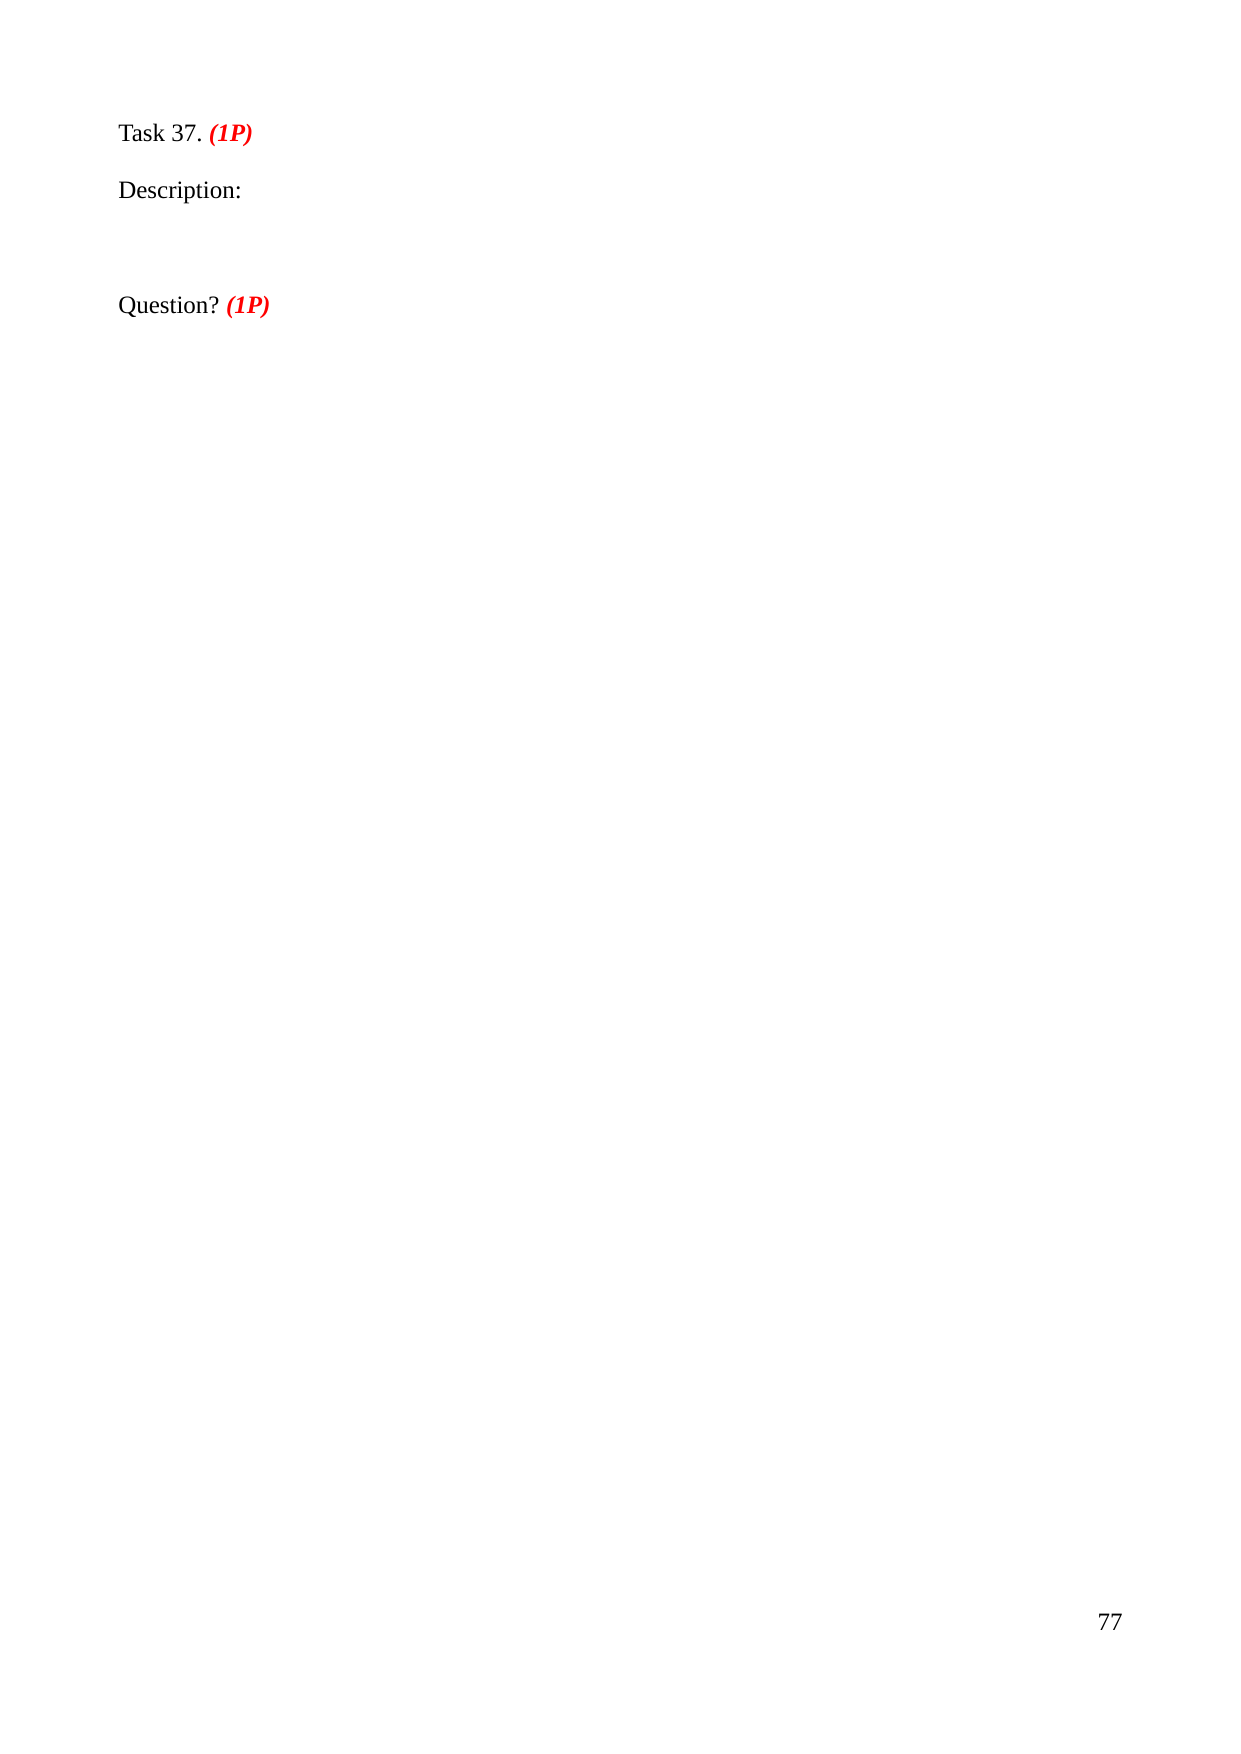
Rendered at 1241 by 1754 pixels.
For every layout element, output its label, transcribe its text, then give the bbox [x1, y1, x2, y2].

text Question? (1P) [118, 291, 1122, 319]
text Task 37. (1P) [118, 118, 1122, 147]
text Description: [118, 176, 1122, 204]
